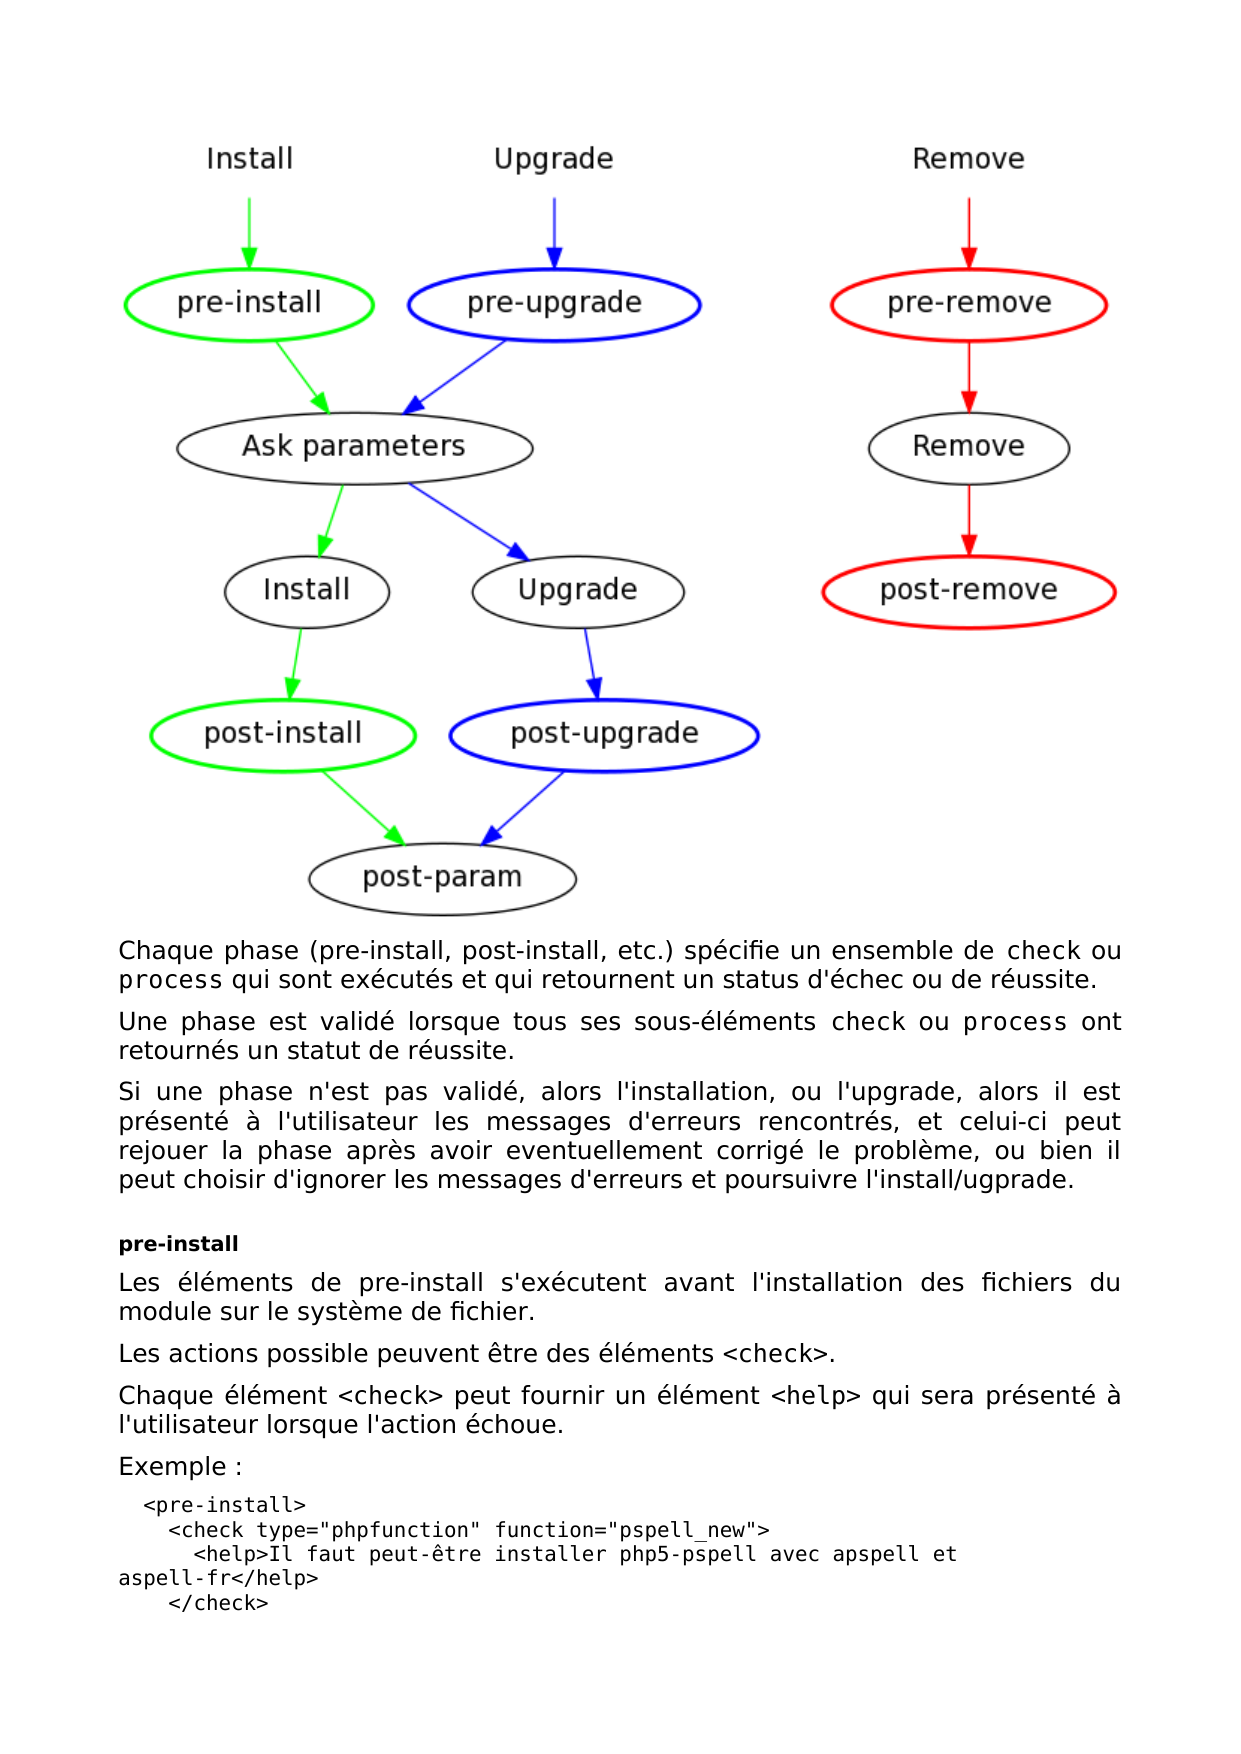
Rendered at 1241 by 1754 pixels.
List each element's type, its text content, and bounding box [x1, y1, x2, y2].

text Les actions possible peuvent être des éléments <check>. [118, 1339, 1122, 1368]
text Une phase est validé lorsque tous ses sous-éléments check ou process ont retournés un statut de réussite. [118, 1007, 1122, 1065]
picture [118, 118, 1123, 924]
subtitle pre-install [118, 1232, 1122, 1256]
text Exemple : [118, 1452, 1122, 1481]
text Si une phase n'est pas validé, alors l'installation, ou l'upgrade, alors il est présenté à l'utilisateur les messages d'erreurs rencontrés, et celui-ci peut rejouer la phase après avoir eventuellement corrigé le problème, ou bien il peut choisir d'ignorer les messages d'erreurs et poursuivre l'install/ugprade. [118, 1077, 1122, 1194]
text Les éléments de pre-install s'exécutent avant l'installation des fichiers du module sur le système de fichier. [118, 1268, 1122, 1327]
text <pre-install> <check type="phpfunction" function="pspell_new"> <help>Il faut peut-être installer php5-pspell avec apspell et aspell-fr</help> </check> [118, 1493, 1122, 1615]
text Chaque phase (pre-install, post-install, etc.) spécifie un ensemble de check ou process qui sont exécutés et qui retournent un status d'échec ou de réussite. [118, 936, 1122, 994]
text Chaque élément <check> peut fournir un élément <help> qui sera présenté à l'utilisateur lorsque l'action échoue. [118, 1381, 1122, 1439]
